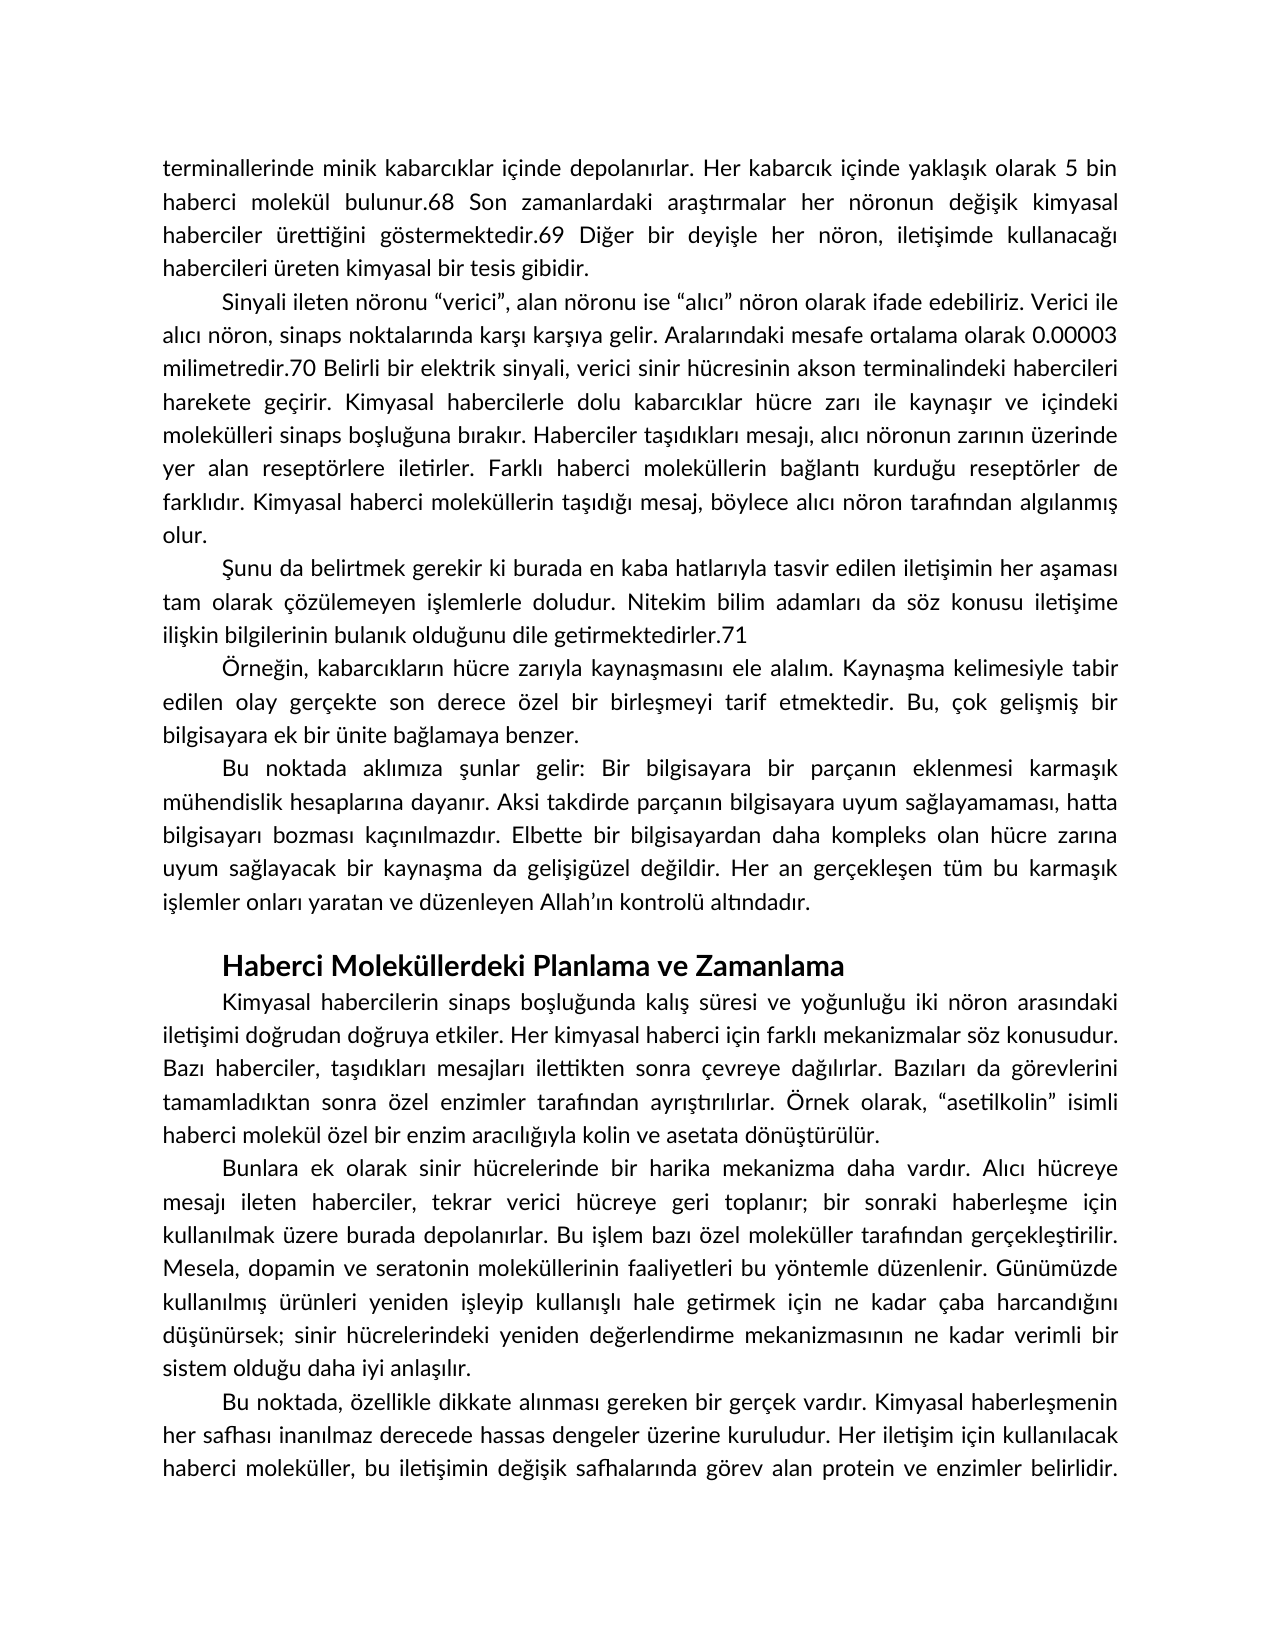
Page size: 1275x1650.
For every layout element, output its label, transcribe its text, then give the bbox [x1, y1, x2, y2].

text Bu noktada aklımıza şunlar gelir: Bir bilgisayara bir parçanın eklenmesi karmaşık mühendislik hesaplarına dayanır. Aksi takdirde parçanın bilgisayara uyum sağlayamaması, hatta bilgisayarı bozması kaçınılmazdır. Elbette bir bilgisayardan daha kompleks olan hücre zarına uyum sağlayacak bir kaynaşma da gelişigüzel değildir. Her an gerçekleşen tüm bu karmaşık işlemler onları yaratan ve düzenleyen Allah’ın kontrolü altındadır. [162, 750, 1119, 917]
text Sinyali ileten nöronu “verici”, alan nöronu ise “alıcı” nöron olarak ifade edebiliriz. Verici ile alıcı nöron, sinaps noktalarında karşı karşıya gelir. Aralarındaki mesafe ortalama olarak 0.00003 milimetredir.70 Belirli bir elektrik sinyali, verici sinir hücresinin akson terminalindeki habercileri harekete geçirir. Kimyasal habercilerle dolu kabarcıklar hücre zarı ile kaynaşır ve içindeki molekülleri sinaps boşluğuna bırakır. Haberciler taşıdıkları mesajı, alıcı nöronun zarının üzerinde yer alan reseptörlere iletirler. Farklı haberci moleküllerin bağlantı kurduğu reseptörler de farklıdır. Kimyasal haberci moleküllerin taşıdığı mesaj, böylece alıcı nöron tarafından algılanmış olur. [162, 283, 1119, 550]
text Şunu da belirtmek gerekir ki burada en kaba hatlarıyla tasvir edilen iletişimin her aşaması tam olarak çözülemeyen işlemlerle doludur. Nitekim bilim adamları da söz konusu iletişime ilişkin bilgilerinin bulanık olduğunu dile getirmektedirler.71 [162, 550, 1119, 650]
text Kimyasal habercilerin sinaps boşluğunda kalış süresi ve yoğunluğu iki nöron arasındaki iletişimi doğrudan doğruya etkiler. Her kimyasal haberci için farklı mekanizmalar söz konusudur. Bazı haberciler, taşıdıkları mesajları ilettikten sonra çevreye dağılırlar. Bazıları da görevlerini tamamladıktan sonra özel enzimler tarafından ayrıştırılırlar. Örnek olarak, “asetilkolin” isimli haberci molekül özel bir enzim aracılığıyla kolin ve asetata dönüştürülür. [162, 983, 1119, 1150]
text Bu noktada, özellikle dikkate alınması gereken bir gerçek vardır. Kimyasal haberleşmenin her safhası inanılmaz derecede hassas dengeler üzerine kuruludur. Her iletişim için kullanılacak haberci moleküller, bu iletişimin değişik safhalarında görev alan protein ve enzimler belirlidir. [162, 1383, 1119, 1483]
text terminallerinde minik kabarcıklar içinde depolanırlar. Her kabarcık içinde yaklaşık olarak 5 bin haberci molekül bulunur.68 Son zamanlardaki araştırmalar her nöronun değişik kimyasal haberciler ürettiğini göstermektedir.69 Diğer bir deyişle her nöron, iletişimde kullanacağı habercileri üreten kimyasal bir tesis gibidir. [162, 150, 1119, 283]
text Haberci Moleküllerdeki Planlama ve Zamanlama [162, 950, 1119, 983]
text Bunlara ek olarak sinir hücrelerinde bir harika mekanizma daha vardır. Alıcı hücreye mesajı ileten haberciler, tekrar verici hücreye geri toplanır; bir sonraki haberleşme için kullanılmak üzere burada depolanırlar. Bu işlem bazı özel moleküller tarafından gerçekleştirilir. Mesela, dopamin ve seratonin moleküllerinin faaliyetleri bu yöntemle düzenlenir. Günümüzde kullanılmış ürünleri yeniden işleyip kullanışlı hale getirmek için ne kadar çaba harcandığını düşünürsek; sinir hücrelerindeki yeniden değerlendirme mekanizmasının ne kadar verimli bir sistem olduğu daha iyi anlaşılır. [162, 1150, 1119, 1383]
text Örneğin, kabarcıkların hücre zarıyla kaynaşmasını ele alalım. Kaynaşma kelimesiyle tabir edilen olay gerçekte son derece özel bir birleşmeyi tarif etmektedir. Bu, çok gelişmiş bir bilgisayara ek bir ünite bağlamaya benzer. [162, 650, 1119, 750]
